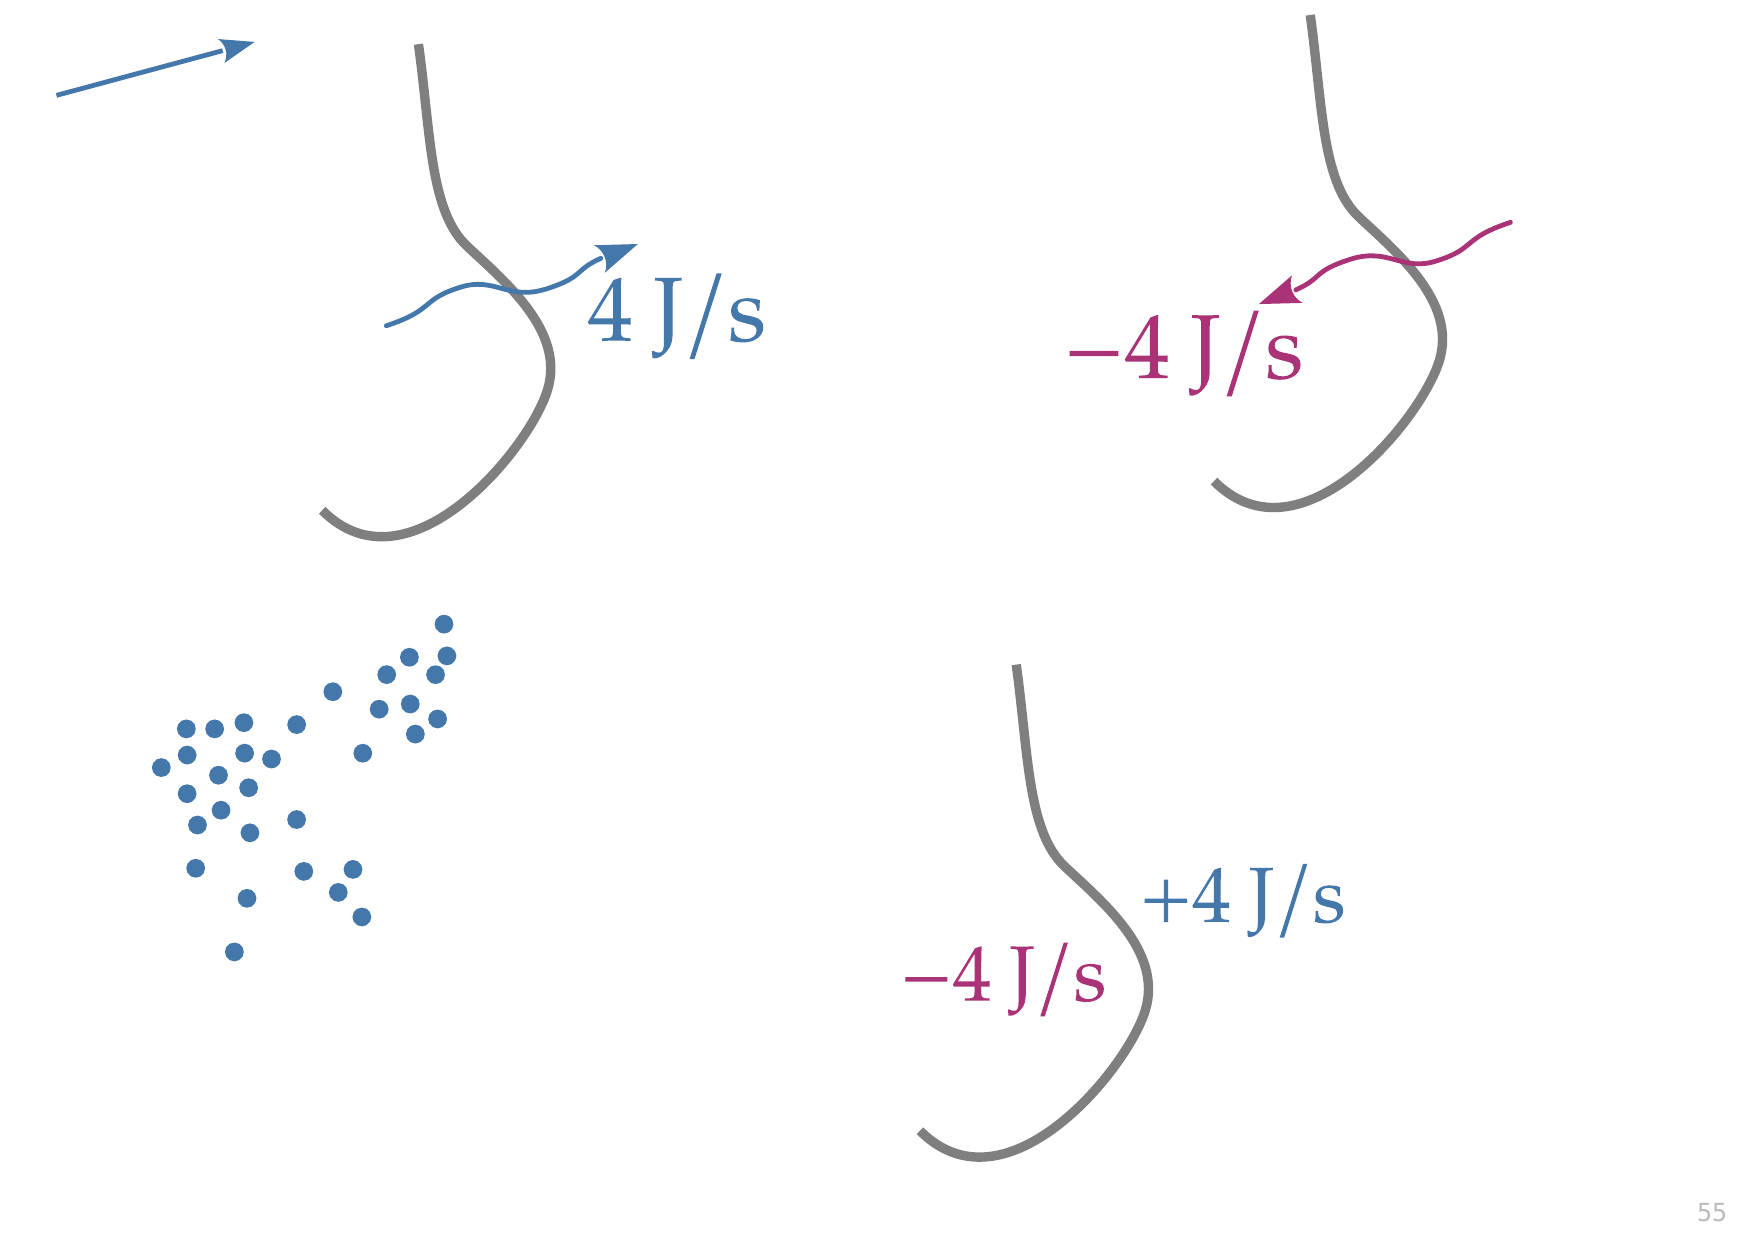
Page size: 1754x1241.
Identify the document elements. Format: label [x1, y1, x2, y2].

text_box [352, 907, 372, 927]
text_box [294, 861, 314, 881]
text_box [1075, 963, 1104, 1003]
text_box [437, 646, 457, 666]
text_box [1314, 885, 1344, 924]
text_box [1040, 942, 1068, 1017]
text_box [323, 682, 343, 702]
text_box [151, 758, 171, 777]
text_box [188, 815, 207, 835]
text_box [428, 709, 448, 729]
text_box [1226, 310, 1259, 397]
text_box [235, 743, 255, 763]
text_box [905, 977, 948, 982]
text_box [434, 614, 454, 634]
text_box [1247, 867, 1273, 938]
text_box [1267, 335, 1301, 380]
text_box [328, 882, 348, 902]
text_box [1069, 350, 1119, 357]
text_box [287, 715, 307, 734]
text_box [177, 745, 197, 765]
text_box [426, 665, 445, 685]
text_box [186, 858, 206, 878]
text_box [730, 298, 764, 343]
text_box [405, 724, 425, 744]
text_box [176, 719, 196, 739]
text_box [399, 647, 419, 667]
text_box [1192, 867, 1230, 923]
text_box [262, 749, 281, 769]
text_box [234, 713, 254, 733]
text_box [353, 743, 373, 763]
text_box [239, 778, 259, 798]
text_box [1188, 315, 1219, 396]
text_box [952, 946, 990, 1001]
text_box [1008, 946, 1034, 1016]
text_box [651, 277, 682, 359]
text_box [240, 823, 260, 843]
text_box [400, 694, 420, 714]
text_box [177, 784, 197, 804]
text_box [377, 665, 397, 685]
text_box [287, 810, 307, 829]
text_box [1124, 315, 1168, 379]
text_box [1144, 879, 1188, 923]
text_box [224, 942, 244, 962]
text_box [689, 273, 722, 360]
text_box [205, 719, 225, 739]
text_box [587, 277, 631, 341]
text_box [343, 859, 363, 879]
text_box [209, 765, 228, 785]
text_box [211, 800, 231, 820]
text_box [369, 699, 389, 719]
text_box [237, 888, 257, 908]
text_box [1279, 863, 1308, 938]
